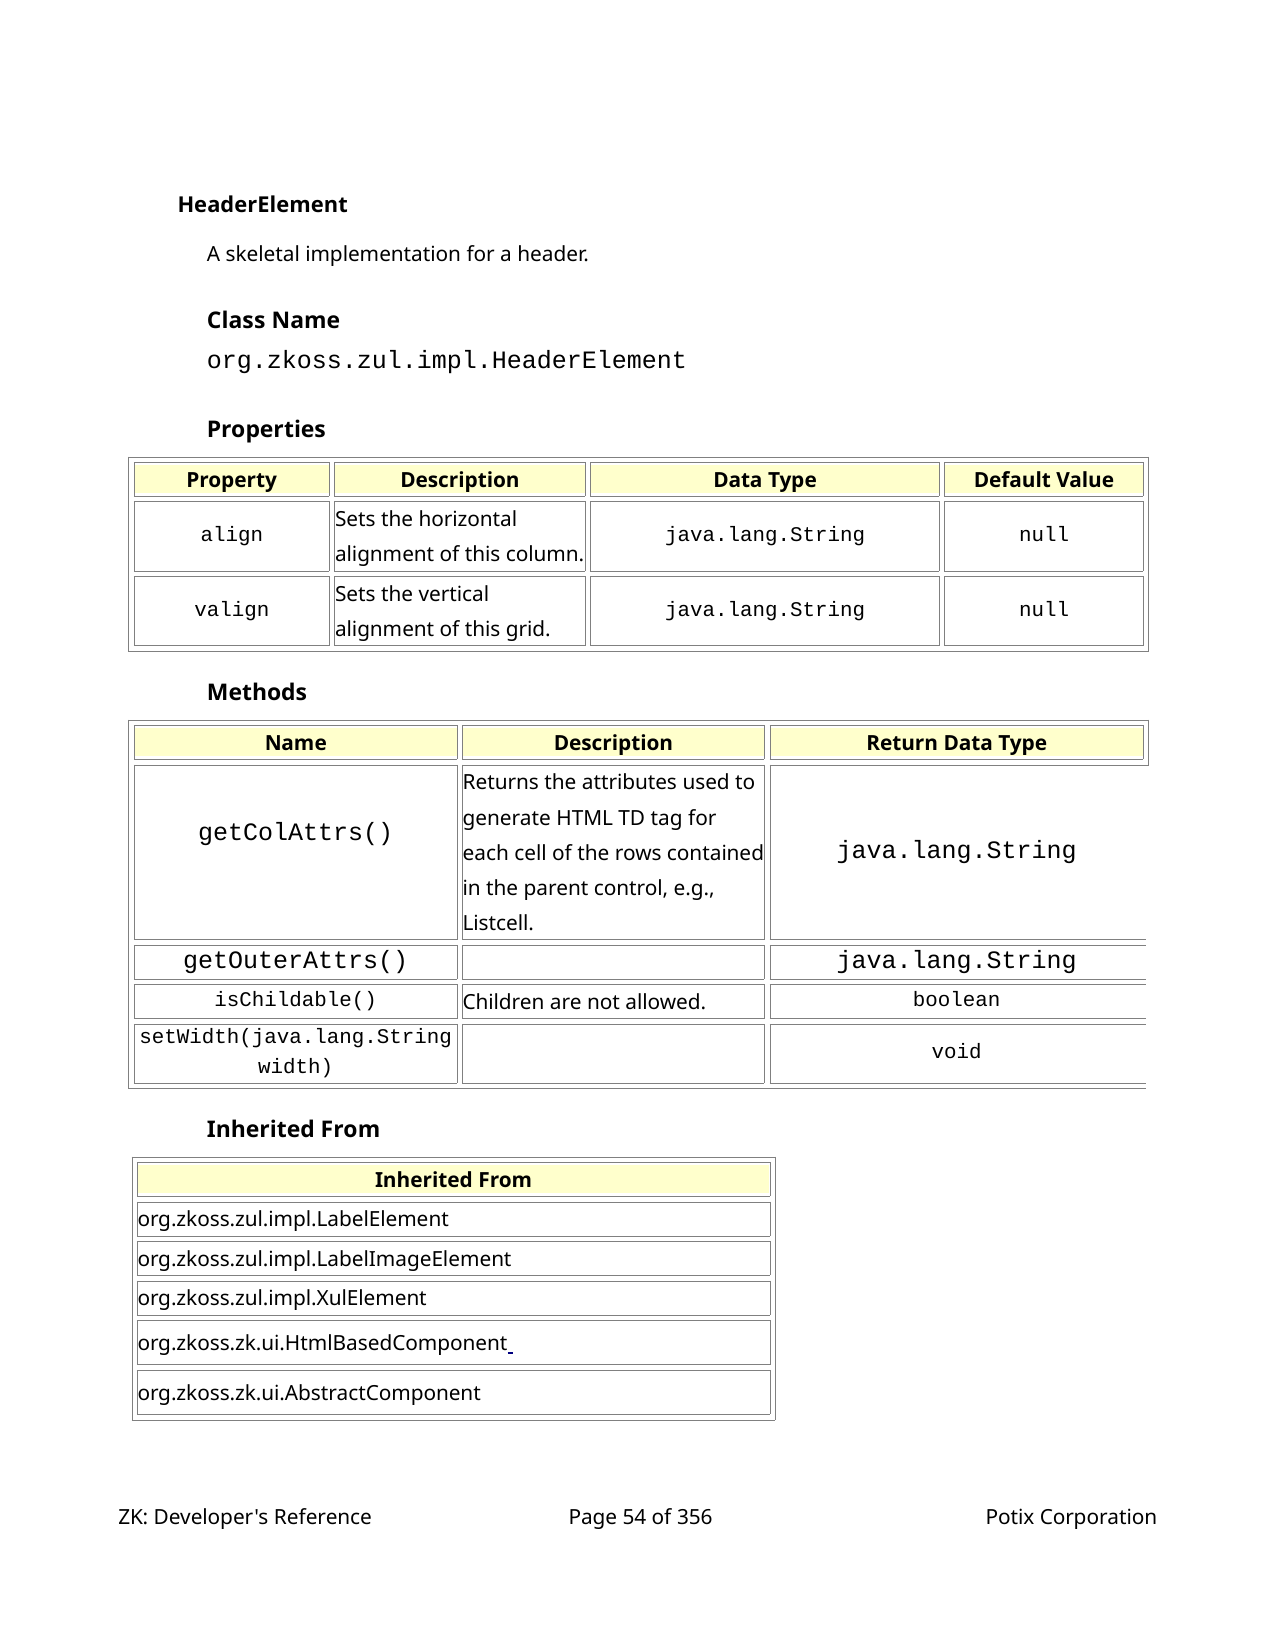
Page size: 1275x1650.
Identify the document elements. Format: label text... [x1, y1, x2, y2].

table_cell [463, 946, 764, 979]
table_cell Children are not allowed. [460, 979, 767, 1018]
table_header Description [332, 458, 588, 496]
table_cell org.zkoss.zk.ui.HtmlBasedComponent [134, 1315, 772, 1364]
text A skeletal implementation for a header. [207, 239, 1157, 268]
table_cell isChildable() [131, 979, 459, 1018]
table_cell java.lang.String [767, 759, 1146, 939]
table_header Description [460, 721, 767, 759]
table_cell getOuterAttrs() [131, 939, 459, 979]
table_header Property [131, 458, 332, 496]
text org.zkoss.zul.impl.HeaderElement [207, 348, 1157, 376]
table_cell [460, 939, 767, 979]
table_cell org.zkoss.zk.ui.AbstractComponent [134, 1364, 772, 1414]
table_cell getColAttrs() [131, 759, 459, 939]
subtitle HeaderElement [177, 189, 1157, 219]
table_header Data Type [588, 458, 942, 496]
subtitle Methods [207, 676, 1157, 707]
table_cell setWidth(java.lang.String width) [131, 1018, 459, 1082]
table_cell null [942, 571, 1146, 645]
subtitle Inherited From [207, 1113, 1157, 1144]
table_cell [460, 1018, 767, 1082]
table_header Name [131, 721, 459, 759]
table_cell Sets the horizontal alignment of this column. [332, 496, 588, 571]
table_cell java.lang.String [767, 939, 1146, 979]
table_cell null [942, 496, 1146, 571]
table_cell java.lang.String [588, 496, 942, 571]
subtitle Class Name [207, 304, 1157, 336]
table_cell org.zkoss.zul.impl.LabelElement [134, 1196, 772, 1236]
table_header Inherited From [134, 1158, 772, 1196]
table_header Default Value [942, 458, 1146, 496]
table_cell [463, 1025, 764, 1082]
table_cell java.lang.String [588, 571, 942, 645]
table_cell Returns the attributes used to generate HTML TD tag for each cell of the rows contained in the parent control, e.g., Listcell. [460, 759, 767, 939]
table_cell Sets the vertical alignment of this grid. [332, 571, 588, 645]
table_cell org.zkoss.zul.impl.XulElement [134, 1275, 772, 1314]
table_header Return Data Type [767, 721, 1146, 759]
subtitle Properties [207, 413, 1157, 444]
table_cell valign [131, 571, 332, 645]
table_cell void [767, 1018, 1146, 1082]
table_cell org.zkoss.zul.impl.LabelImageElement [134, 1236, 772, 1275]
table_cell boolean [767, 979, 1146, 1018]
table_cell align [131, 496, 332, 571]
